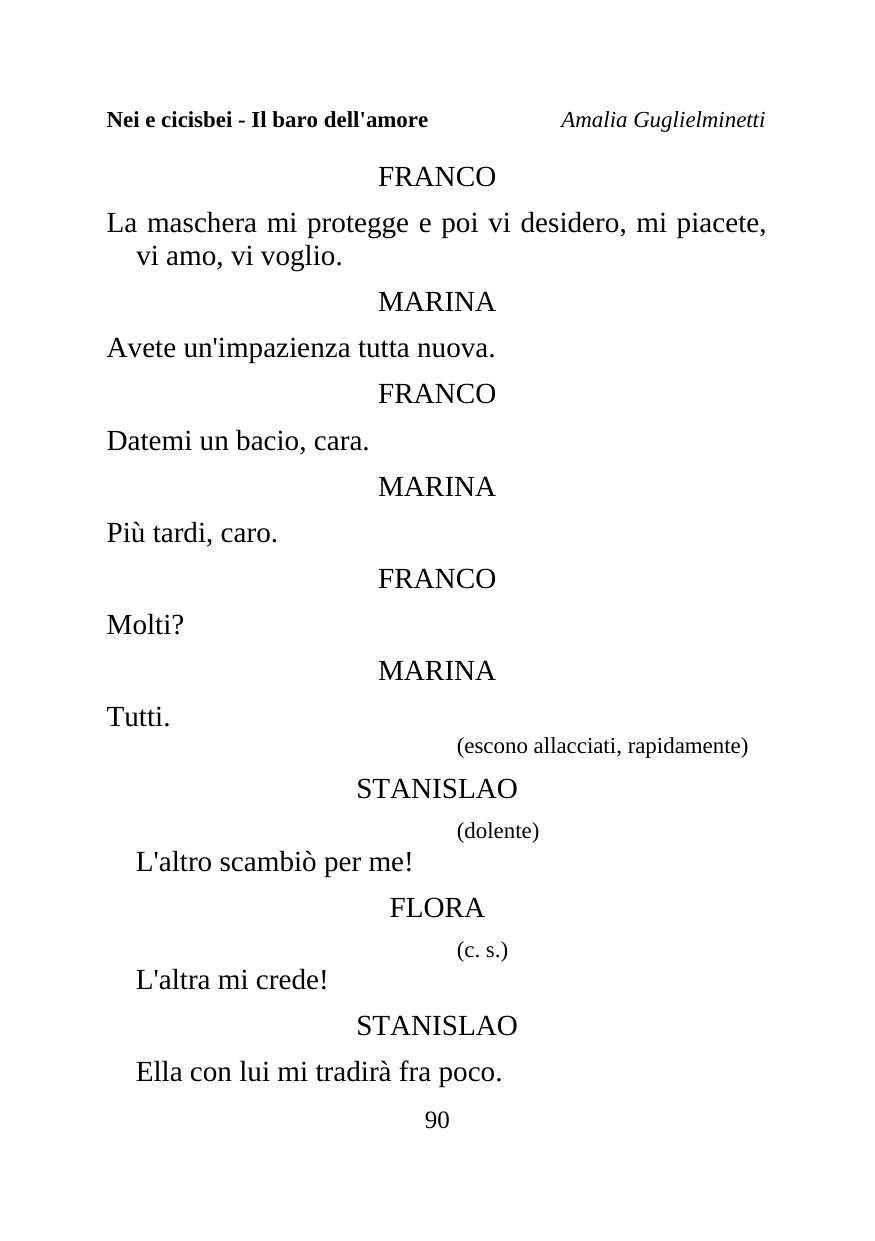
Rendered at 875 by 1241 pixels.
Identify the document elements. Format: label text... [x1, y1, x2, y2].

text FRANCO [106, 159, 768, 192]
text (dolente) [457, 817, 768, 844]
text Ella con lui mi tradirà fra poco. [136, 1054, 768, 1088]
text MARINA [106, 469, 768, 502]
text (c. s.) [457, 936, 768, 962]
text Avete un'impazienza tutta nuova. [106, 331, 768, 364]
text Più tardi, caro. [106, 515, 768, 548]
text FLORA [106, 890, 768, 923]
text Tutti. [106, 699, 768, 732]
text (escono allacciati, rapidamente) [457, 732, 768, 759]
text Datemi un bacio, cara. [106, 423, 768, 456]
text FRANCO [106, 377, 768, 410]
text STANISLAO [106, 1008, 768, 1042]
text L'altra mi crede! [136, 962, 768, 996]
text MARINA [106, 653, 768, 686]
text STANISLAO [106, 771, 768, 805]
text La maschera mi protegge e poi vi desidero, mi piacete, vi amo, vi voglio. [106, 205, 768, 272]
text FRANCO [106, 561, 768, 594]
text L'altro scambiò per me! [136, 844, 768, 877]
text Molti? [106, 607, 768, 640]
text MARINA [106, 284, 768, 318]
